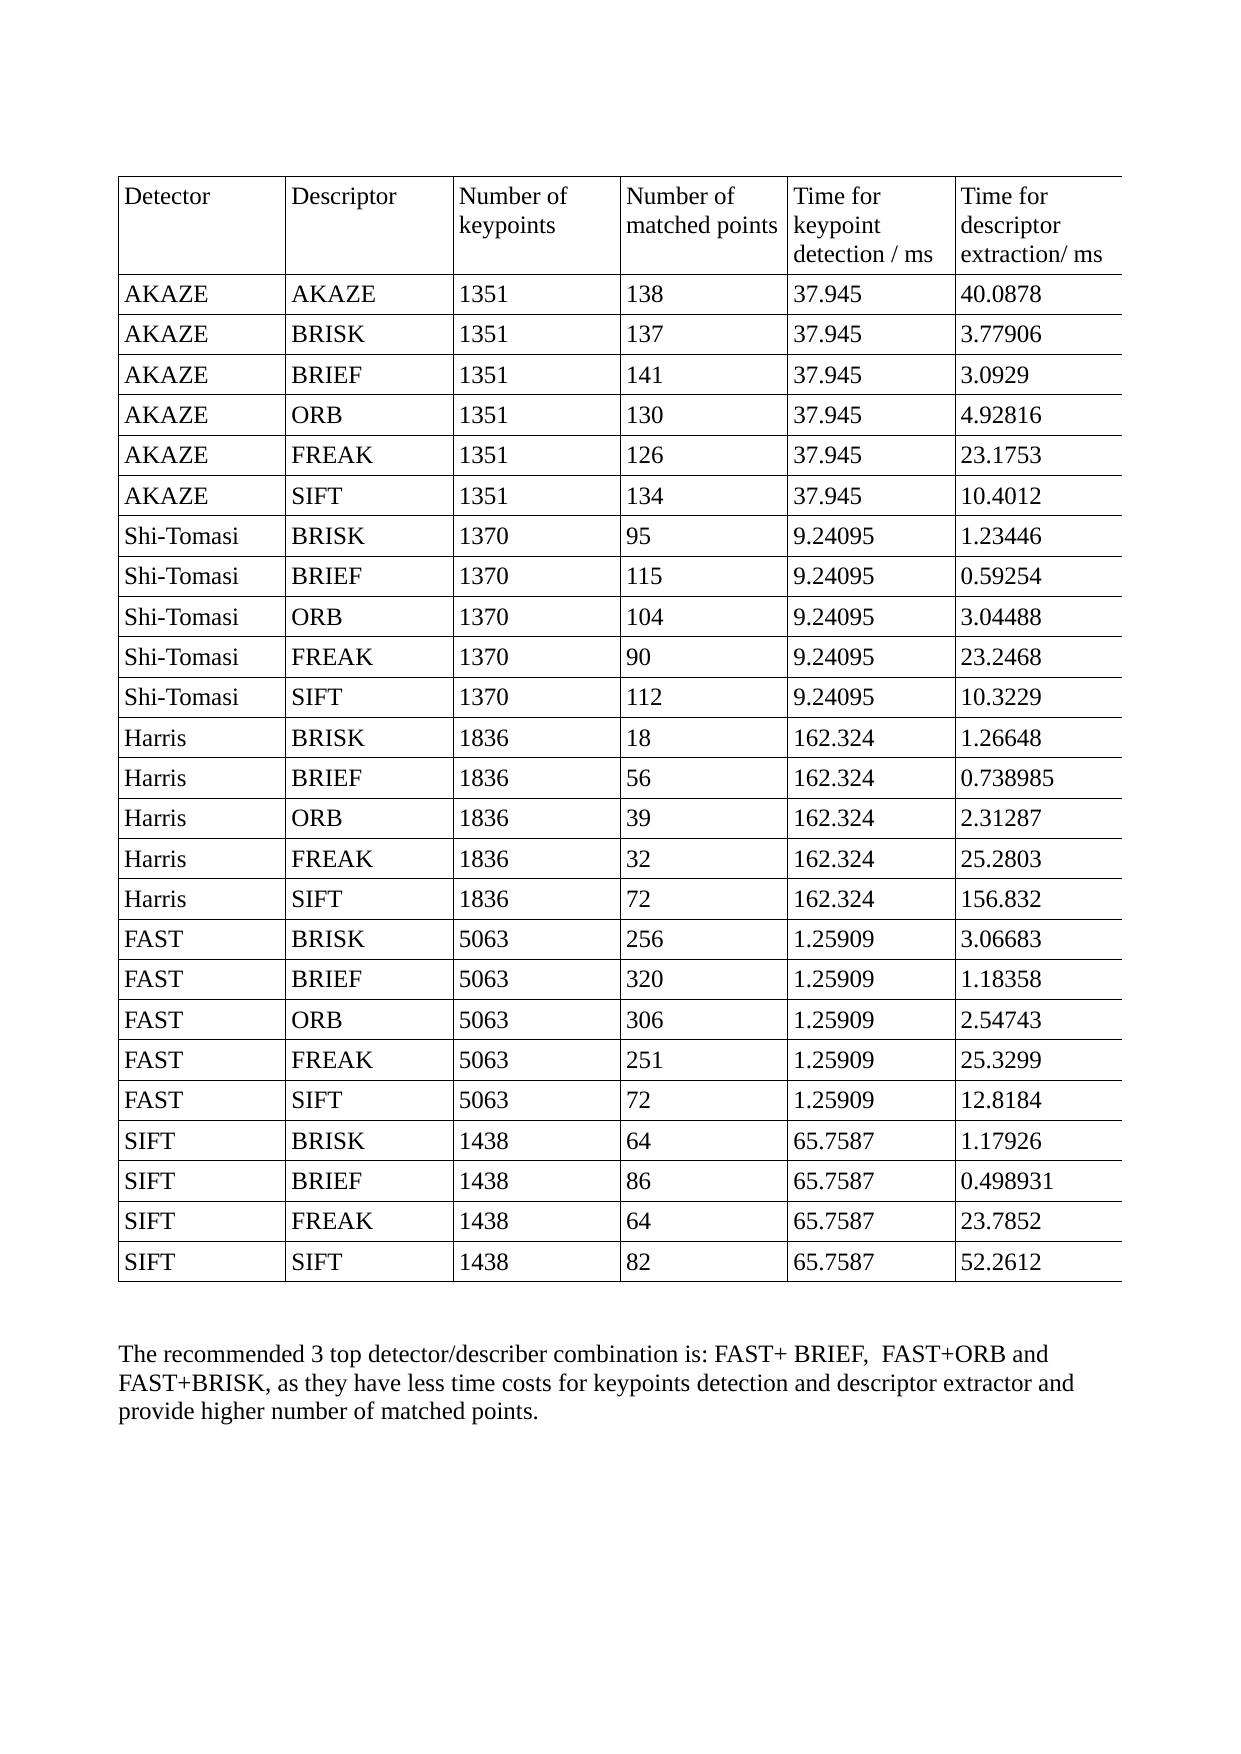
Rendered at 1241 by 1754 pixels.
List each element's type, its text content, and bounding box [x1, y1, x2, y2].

table_cell 1.25909 [788, 960, 955, 999]
table_cell ORB [286, 395, 453, 435]
table_cell Shi-Tomasi [119, 597, 285, 636]
table_cell FAST [119, 1000, 285, 1039]
table_cell 37.945 [788, 275, 955, 314]
table_cell AKAZE [119, 315, 285, 354]
table_cell FREAK [286, 839, 453, 878]
table_cell BRISK [286, 516, 453, 556]
table_cell 5063 [454, 960, 620, 999]
table_cell 9.24095 [788, 597, 955, 636]
table_cell FREAK [286, 436, 453, 475]
table_cell 134 [621, 476, 787, 515]
table_cell 10.4012 [956, 476, 1122, 515]
table_cell 37.945 [788, 476, 955, 515]
table_cell FAST [119, 1040, 285, 1080]
table_cell 12.8184 [956, 1081, 1122, 1120]
table_cell 5063 [454, 1040, 620, 1080]
table_cell 32 [621, 839, 787, 878]
table_cell BRISK [286, 315, 453, 354]
table_cell BRIEF [286, 355, 453, 394]
table_cell SIFT [119, 1161, 285, 1201]
table_cell 25.3299 [956, 1040, 1122, 1080]
table_cell SIFT [286, 476, 453, 515]
table_header Time for keypoint detection / ms [788, 177, 955, 273]
table_cell 162.324 [788, 879, 955, 918]
table_cell 65.7587 [788, 1121, 955, 1160]
table_cell SIFT [286, 678, 453, 717]
table_cell 1.25909 [788, 1040, 955, 1080]
table_cell 18 [621, 718, 787, 757]
table_cell 1836 [454, 839, 620, 878]
table_cell AKAZE [119, 436, 285, 475]
table_cell Harris [119, 799, 285, 838]
table_cell 9.24095 [788, 637, 955, 677]
table_cell ORB [286, 597, 453, 636]
table_cell SIFT [119, 1121, 285, 1160]
table_cell 162.324 [788, 839, 955, 878]
table_cell 1370 [454, 597, 620, 636]
table_cell 162.324 [788, 799, 955, 838]
table_cell 1.23446 [956, 516, 1122, 556]
table_cell 82 [621, 1242, 787, 1281]
table_cell 162.324 [788, 758, 955, 797]
table_cell BRISK [286, 718, 453, 757]
table_cell 3.0929 [956, 355, 1122, 394]
table_cell 52.2612 [956, 1242, 1122, 1281]
table_cell Shi-Tomasi [119, 557, 285, 596]
table_cell FREAK [286, 637, 453, 677]
table_cell 64 [621, 1202, 787, 1241]
table_cell 104 [621, 597, 787, 636]
table_header Descriptor [286, 177, 453, 273]
table_cell 1351 [454, 315, 620, 354]
table_cell 72 [621, 1081, 787, 1120]
table_cell 1438 [454, 1242, 620, 1281]
table_cell 1351 [454, 476, 620, 515]
table_cell Shi-Tomasi [119, 637, 285, 677]
table_cell ORB [286, 1000, 453, 1039]
table_cell AKAZE [119, 275, 285, 314]
table_cell 0.738985 [956, 758, 1122, 797]
table_cell 5063 [454, 1000, 620, 1039]
table_cell BRIEF [286, 758, 453, 797]
table_cell 1351 [454, 355, 620, 394]
table_cell SIFT [286, 1081, 453, 1120]
table_cell 1438 [454, 1121, 620, 1160]
table_cell FREAK [286, 1040, 453, 1080]
table_cell AKAZE [119, 355, 285, 394]
table_cell 1438 [454, 1202, 620, 1241]
table_cell 1.25909 [788, 920, 955, 959]
table_cell Shi-Tomasi [119, 678, 285, 717]
table_cell 1438 [454, 1161, 620, 1201]
table_cell 126 [621, 436, 787, 475]
table_cell 306 [621, 1000, 787, 1039]
table_cell 65.7587 [788, 1161, 955, 1201]
table_cell 1.25909 [788, 1081, 955, 1120]
text The recommended 3 top detector/describer combination is: FAST+ BRIEF, FAST+ORB and FAST+BRISK, as they have less time costs for keypoints detection and descriptor extractor and provide higher number of matched points. [118, 1339, 1122, 1425]
table_header Detector [119, 177, 285, 273]
table_cell 156.832 [956, 879, 1122, 918]
table_cell 1836 [454, 758, 620, 797]
table_cell 1.18358 [956, 960, 1122, 999]
table_cell BRIEF [286, 557, 453, 596]
table_cell 4.92816 [956, 395, 1122, 435]
table_cell 95 [621, 516, 787, 556]
table_cell 1351 [454, 395, 620, 435]
table_cell BRIEF [286, 1161, 453, 1201]
table_cell SIFT [286, 879, 453, 918]
table_cell 10.3229 [956, 678, 1122, 717]
table_cell 1.26648 [956, 718, 1122, 757]
table_cell 1351 [454, 436, 620, 475]
table_cell 137 [621, 315, 787, 354]
table_cell 138 [621, 275, 787, 314]
table_cell SIFT [119, 1242, 285, 1281]
table_cell 0.498931 [956, 1161, 1122, 1201]
table_cell Harris [119, 718, 285, 757]
table_cell 130 [621, 395, 787, 435]
table_cell 251 [621, 1040, 787, 1080]
table_cell 115 [621, 557, 787, 596]
table_cell 1.25909 [788, 1000, 955, 1039]
table_cell 1836 [454, 799, 620, 838]
table_header Number of keypoints [454, 177, 620, 273]
table_cell FREAK [286, 1202, 453, 1241]
table_cell BRISK [286, 920, 453, 959]
table_header Number of matched points [621, 177, 787, 273]
table_cell 1370 [454, 637, 620, 677]
table_cell 2.31287 [956, 799, 1122, 838]
table_cell 1836 [454, 879, 620, 918]
table_cell 162.324 [788, 718, 955, 757]
table_cell 37.945 [788, 436, 955, 475]
table_header Time for descriptor extraction/ ms [956, 177, 1122, 273]
table_cell 320 [621, 960, 787, 999]
table_cell 3.04488 [956, 597, 1122, 636]
table_cell SIFT [286, 1242, 453, 1281]
table_cell 23.2468 [956, 637, 1122, 677]
table_cell BRISK [286, 1121, 453, 1160]
table_cell 37.945 [788, 355, 955, 394]
table_cell 1370 [454, 678, 620, 717]
table_cell 25.2803 [956, 839, 1122, 878]
table_cell 1370 [454, 516, 620, 556]
table_cell ORB [286, 799, 453, 838]
table_cell FAST [119, 1081, 285, 1120]
table_cell FAST [119, 920, 285, 959]
table_cell 56 [621, 758, 787, 797]
table_cell 23.7852 [956, 1202, 1122, 1241]
table_cell BRIEF [286, 960, 453, 999]
table_cell 9.24095 [788, 557, 955, 596]
table_cell Harris [119, 758, 285, 797]
table_cell 112 [621, 678, 787, 717]
table_cell 1836 [454, 718, 620, 757]
table_cell AKAZE [119, 395, 285, 435]
table_cell 141 [621, 355, 787, 394]
table_cell 3.06683 [956, 920, 1122, 959]
table_cell AKAZE [286, 275, 453, 314]
table_cell 1370 [454, 557, 620, 596]
table_cell 65.7587 [788, 1242, 955, 1281]
table_cell 37.945 [788, 315, 955, 354]
table_cell 86 [621, 1161, 787, 1201]
table_cell 64 [621, 1121, 787, 1160]
table_cell 40.0878 [956, 275, 1122, 314]
table_cell 256 [621, 920, 787, 959]
table_cell Harris [119, 879, 285, 918]
table_cell 3.77906 [956, 315, 1122, 354]
table_cell 39 [621, 799, 787, 838]
table_cell SIFT [119, 1202, 285, 1241]
table_cell 23.1753 [956, 436, 1122, 475]
table_cell 2.54743 [956, 1000, 1122, 1039]
table_cell 1.17926 [956, 1121, 1122, 1160]
table_cell 1351 [454, 275, 620, 314]
table_cell 65.7587 [788, 1202, 955, 1241]
table_cell 9.24095 [788, 678, 955, 717]
table_cell 0.59254 [956, 557, 1122, 596]
table_cell Shi-Tomasi [119, 516, 285, 556]
table_cell AKAZE [119, 476, 285, 515]
table_cell FAST [119, 960, 285, 999]
table_cell 90 [621, 637, 787, 677]
table_cell 37.945 [788, 395, 955, 435]
table_cell Harris [119, 839, 285, 878]
table_cell 72 [621, 879, 787, 918]
table_cell 5063 [454, 1081, 620, 1120]
table_cell 9.24095 [788, 516, 955, 556]
table_cell 5063 [454, 920, 620, 959]
